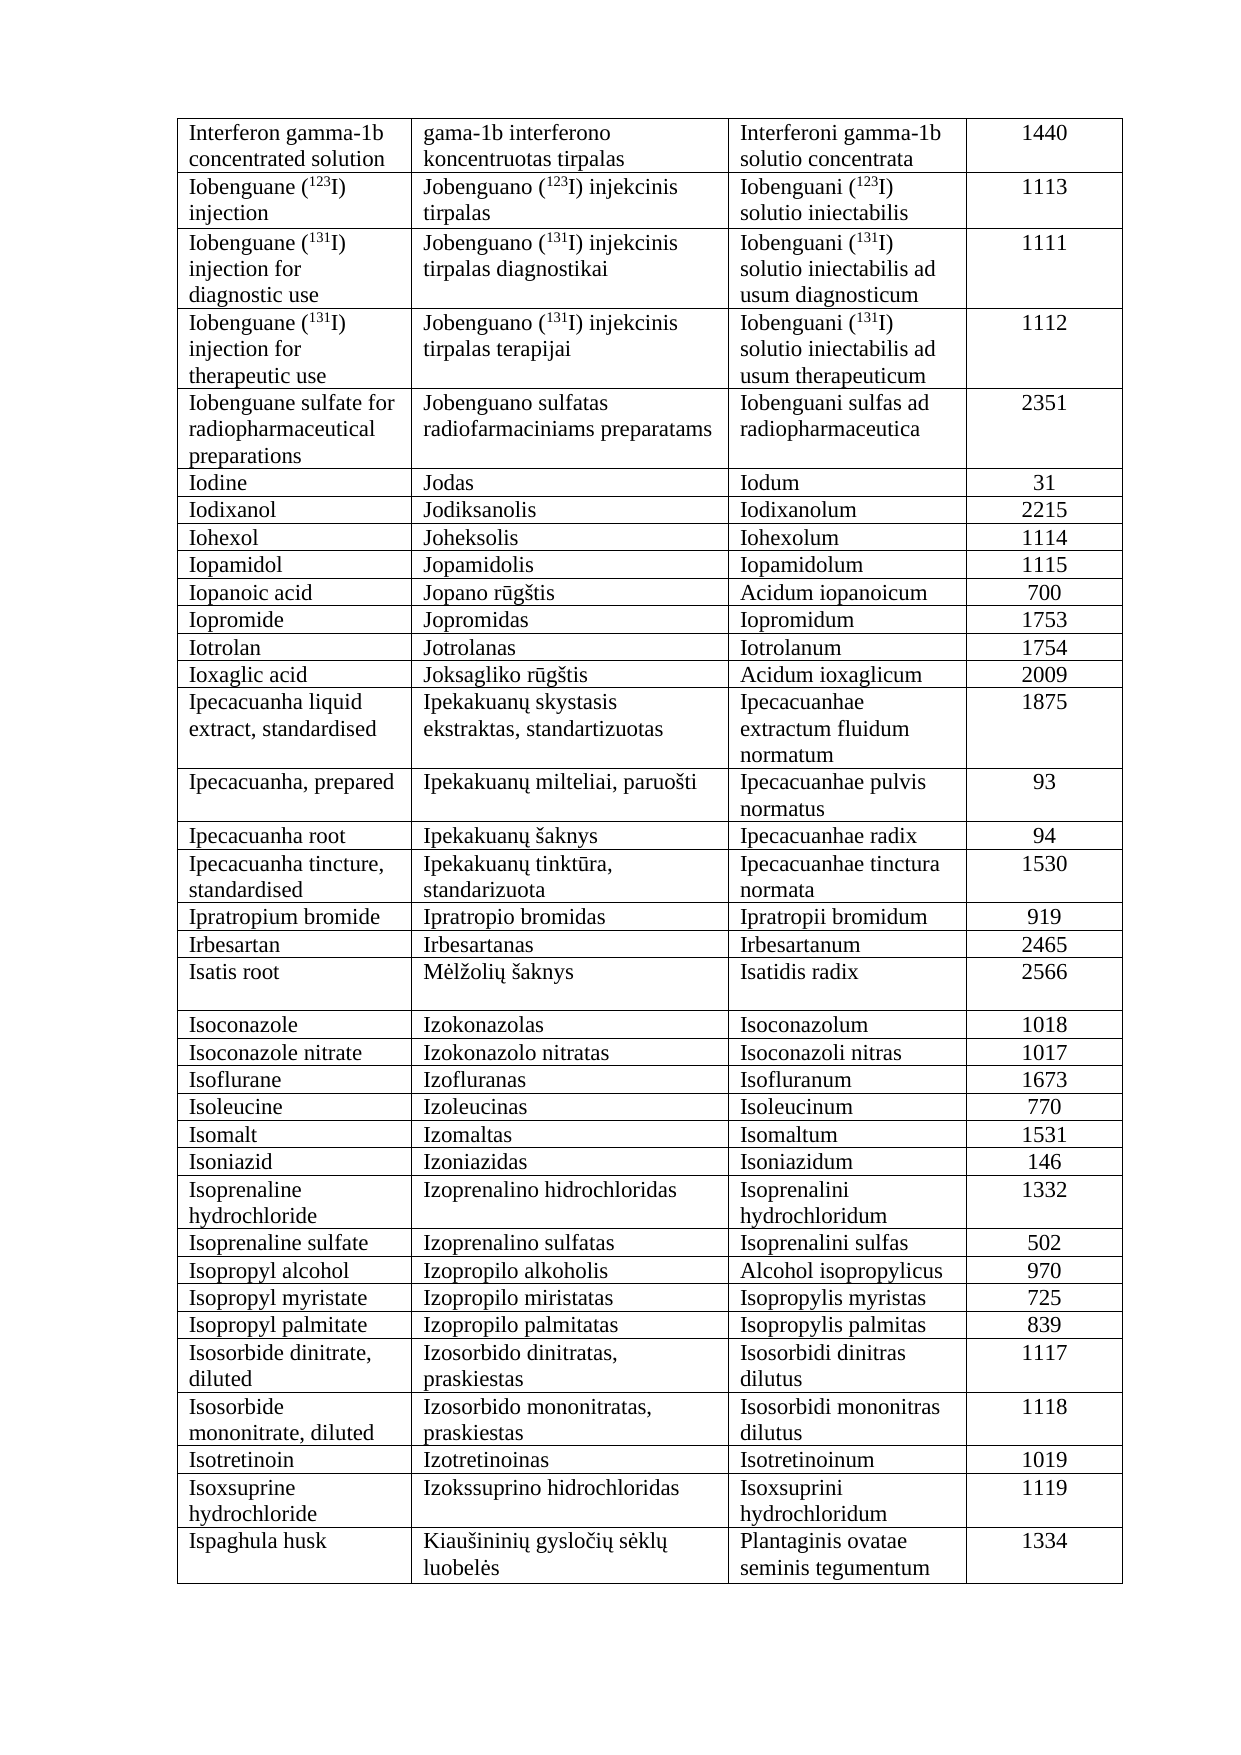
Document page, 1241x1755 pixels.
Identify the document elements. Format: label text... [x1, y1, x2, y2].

table_cell Irbesartanum [729, 931, 966, 957]
table_cell Isopropyl alcohol [178, 1257, 411, 1283]
table_cell Isopropylis palmitas [729, 1312, 966, 1338]
table_cell Iobenguane (131I) injection for therapeutic use [178, 309, 411, 388]
table_cell 1332 [967, 1176, 1122, 1228]
table_cell Izopropilo alkoholis [412, 1257, 728, 1283]
table_cell 2465 [967, 931, 1122, 957]
table_cell Iohexol [178, 524, 411, 550]
table_cell Isoprenalini sulfas [729, 1229, 966, 1256]
table_cell Isoniazid [178, 1148, 411, 1174]
table_cell Jobenguano (131I) injekcinis tirpalas terapijai [412, 309, 728, 388]
table_cell 31 [967, 469, 1122, 496]
table_cell 1113 [967, 173, 1122, 228]
table_cell Ipratropii bromidum [729, 903, 966, 930]
table_cell 1334 [967, 1528, 1122, 1583]
table_cell 1112 [967, 309, 1122, 388]
table_cell Isoxsuprini hydrochloridum [729, 1474, 966, 1527]
table_cell Iobenguani (123I) solutio iniectabilis [729, 173, 966, 228]
table_cell Isoprenaline hydrochloride [178, 1176, 411, 1228]
table_cell Isopropyl palmitate [178, 1312, 411, 1338]
table_cell 1875 [967, 688, 1122, 767]
table_cell Isotretinoin [178, 1446, 411, 1473]
table_cell Izopropilo palmitatas [412, 1312, 728, 1338]
table_cell Isoconazole [178, 1011, 411, 1038]
table_cell 1115 [967, 551, 1122, 578]
table_cell Isoprenaline sulfate [178, 1229, 411, 1256]
table_cell 2215 [967, 497, 1122, 523]
table_cell 1531 [967, 1121, 1122, 1147]
table_cell Isoconazolum [729, 1011, 966, 1038]
table_cell Ioxaglic acid [178, 661, 411, 687]
table_cell Izoprenalino hidrochloridas [412, 1176, 728, 1228]
table_cell Jodiksanolis [412, 497, 728, 523]
table_cell Isofluranum [729, 1066, 966, 1092]
table_cell Ispaghula husk [178, 1528, 411, 1583]
table_cell Jotrolanas [412, 634, 728, 660]
table_cell Joheksolis [412, 524, 728, 550]
table_cell Isopropyl myristate [178, 1284, 411, 1311]
table_cell Interferoni gamma-1b solutio concentrata [729, 119, 966, 172]
table_cell Plantaginis ovatae seminis tegumentum [729, 1528, 966, 1583]
table_cell Ipekakuanų skystasis ekstraktas, standartizuotas [412, 688, 728, 767]
table_cell Izoniazidas [412, 1148, 728, 1174]
table_cell Isoconazoli nitras [729, 1039, 966, 1065]
table_cell Izokssuprino hidrochloridas [412, 1474, 728, 1527]
table_cell 1019 [967, 1446, 1122, 1473]
table_cell Iobenguani (131I) solutio iniectabilis ad usum therapeuticum [729, 309, 966, 388]
table_cell Izokonazolo nitratas [412, 1039, 728, 1065]
table_cell Ipecacuanhae radix [729, 822, 966, 848]
table_cell Iodixanolum [729, 497, 966, 523]
table_cell Iobenguani (131I) solutio iniectabilis ad usum diagnosticum [729, 229, 966, 308]
table_cell 1117 [967, 1339, 1122, 1392]
table_cell Iopamidol [178, 551, 411, 578]
table_cell 839 [967, 1312, 1122, 1338]
table_cell 2009 [967, 661, 1122, 687]
table_cell Jopano rūgštis [412, 579, 728, 605]
table_cell Izopropilo miristatas [412, 1284, 728, 1311]
table_cell Izotretinoinas [412, 1446, 728, 1473]
table_cell 2351 [967, 389, 1122, 468]
table_cell Ipekakuanų tinktūra, standarizuota [412, 850, 728, 902]
table_cell Ipecacuanhae tinctura normata [729, 850, 966, 902]
table_cell 1119 [967, 1474, 1122, 1527]
table_cell Isoniazidum [729, 1148, 966, 1174]
table_cell 970 [967, 1257, 1122, 1283]
table_cell Ipekakuanų šaknys [412, 822, 728, 848]
table_cell Jopromidas [412, 606, 728, 632]
table_cell Isoprenalini hydrochloridum [729, 1176, 966, 1228]
table_cell Izosorbido mononitratas, praskiestas [412, 1393, 728, 1445]
table_cell Joksagliko rūgštis [412, 661, 728, 687]
table_cell 93 [967, 769, 1122, 821]
table_cell Izoprenalino sulfatas [412, 1229, 728, 1256]
table_cell 919 [967, 903, 1122, 930]
table_cell Isosorbidi mononitras dilutus [729, 1393, 966, 1445]
table_cell Iotrolan [178, 634, 411, 660]
table_cell Ipecacuanha root [178, 822, 411, 848]
table_cell 1018 [967, 1011, 1122, 1038]
table_cell Jobenguano sulfatas radiofarmaciniams preparatams [412, 389, 728, 468]
table_cell Iobenguani sulfas ad radiopharmaceutica [729, 389, 966, 468]
table_cell 700 [967, 579, 1122, 605]
table_cell Isoleucinum [729, 1094, 966, 1120]
table_cell 1114 [967, 524, 1122, 550]
table_cell Iopamidolum [729, 551, 966, 578]
table_cell Irbesartan [178, 931, 411, 957]
table_cell Isoconazole nitrate [178, 1039, 411, 1065]
table_cell Acidum ioxaglicum [729, 661, 966, 687]
table_cell Isoflurane [178, 1066, 411, 1092]
table_cell Isosorbide dinitrate, diluted [178, 1339, 411, 1392]
table_cell 502 [967, 1229, 1122, 1256]
table_cell Iopromidum [729, 606, 966, 632]
table_cell Isomalt [178, 1121, 411, 1147]
table_cell Iopromide [178, 606, 411, 632]
table_cell Ipecacuanha liquid extract, standardised [178, 688, 411, 767]
table_cell Iobenguane (131I) injection for diagnostic use [178, 229, 411, 308]
table_cell 2566 [967, 958, 1122, 1010]
table_cell 1118 [967, 1393, 1122, 1445]
table_cell Ipekakuanų milteliai, paruošti [412, 769, 728, 821]
table_cell Isatis root [178, 958, 411, 1010]
table_cell Ipecacuanhae extractum fluidum normatum [729, 688, 966, 767]
table_cell Isosorbide mononitrate, diluted [178, 1393, 411, 1445]
table_cell Iodine [178, 469, 411, 496]
table_cell 725 [967, 1284, 1122, 1311]
table_cell Isoxsuprine hydrochloride [178, 1474, 411, 1527]
table_cell Izofluranas [412, 1066, 728, 1092]
table_cell Jodas [412, 469, 728, 496]
table_cell Isoleucine [178, 1094, 411, 1120]
table_cell Kiaušininių gysločių sėklų luobelės [412, 1528, 728, 1583]
table_cell Mėlžolių šaknys [412, 958, 728, 1010]
table_cell 770 [967, 1094, 1122, 1120]
table_cell 1754 [967, 634, 1122, 660]
table_cell Jobenguano (131I) injekcinis tirpalas diagnostikai [412, 229, 728, 308]
table_cell Alcohol isopropylicus [729, 1257, 966, 1283]
table_cell Isomaltum [729, 1121, 966, 1147]
table_cell Jopamidolis [412, 551, 728, 578]
table_cell Ipratropium bromide [178, 903, 411, 930]
table_cell Izokonazolas [412, 1011, 728, 1038]
table_cell Isosorbidi dinitras dilutus [729, 1339, 966, 1392]
table_cell Izomaltas [412, 1121, 728, 1147]
table_cell Irbesartanas [412, 931, 728, 957]
table_cell Ipratropio bromidas [412, 903, 728, 930]
table_cell Iopanoic acid [178, 579, 411, 605]
table_cell Iohexolum [729, 524, 966, 550]
table_cell 1017 [967, 1039, 1122, 1065]
table_cell 1440 [967, 119, 1122, 172]
table_cell Isopropylis myristas [729, 1284, 966, 1311]
table_cell Izosorbido dinitratas, praskiestas [412, 1339, 728, 1392]
table_cell Isotretinoinum [729, 1446, 966, 1473]
table_cell Jobenguano (123I) injekcinis tirpalas [412, 173, 728, 228]
table_cell 1530 [967, 850, 1122, 902]
table_cell Iobenguane sulfate for radiopharmaceutical preparations [178, 389, 411, 468]
table_cell Acidum iopanoicum [729, 579, 966, 605]
table_cell Izoleucinas [412, 1094, 728, 1120]
table_cell Iotrolanum [729, 634, 966, 660]
table_cell Iobenguane (123I) injection [178, 173, 411, 228]
table_cell 1673 [967, 1066, 1122, 1092]
table_cell 94 [967, 822, 1122, 848]
table_cell Interferon gamma-1b concentrated solution [178, 119, 411, 172]
table_cell gama-1b interferono koncentruotas tirpalas [412, 119, 728, 172]
table_cell Ipecacuanhae pulvis normatus [729, 769, 966, 821]
table_cell 1753 [967, 606, 1122, 632]
table_cell Ipecacuanha, prepared [178, 769, 411, 821]
table_cell 1111 [967, 229, 1122, 308]
table_cell Isatidis radix [729, 958, 966, 1010]
table_cell 146 [967, 1148, 1122, 1174]
table_cell Iodum [729, 469, 966, 496]
table_cell Iodixanol [178, 497, 411, 523]
table_cell Ipecacuanha tincture, standardised [178, 850, 411, 902]
